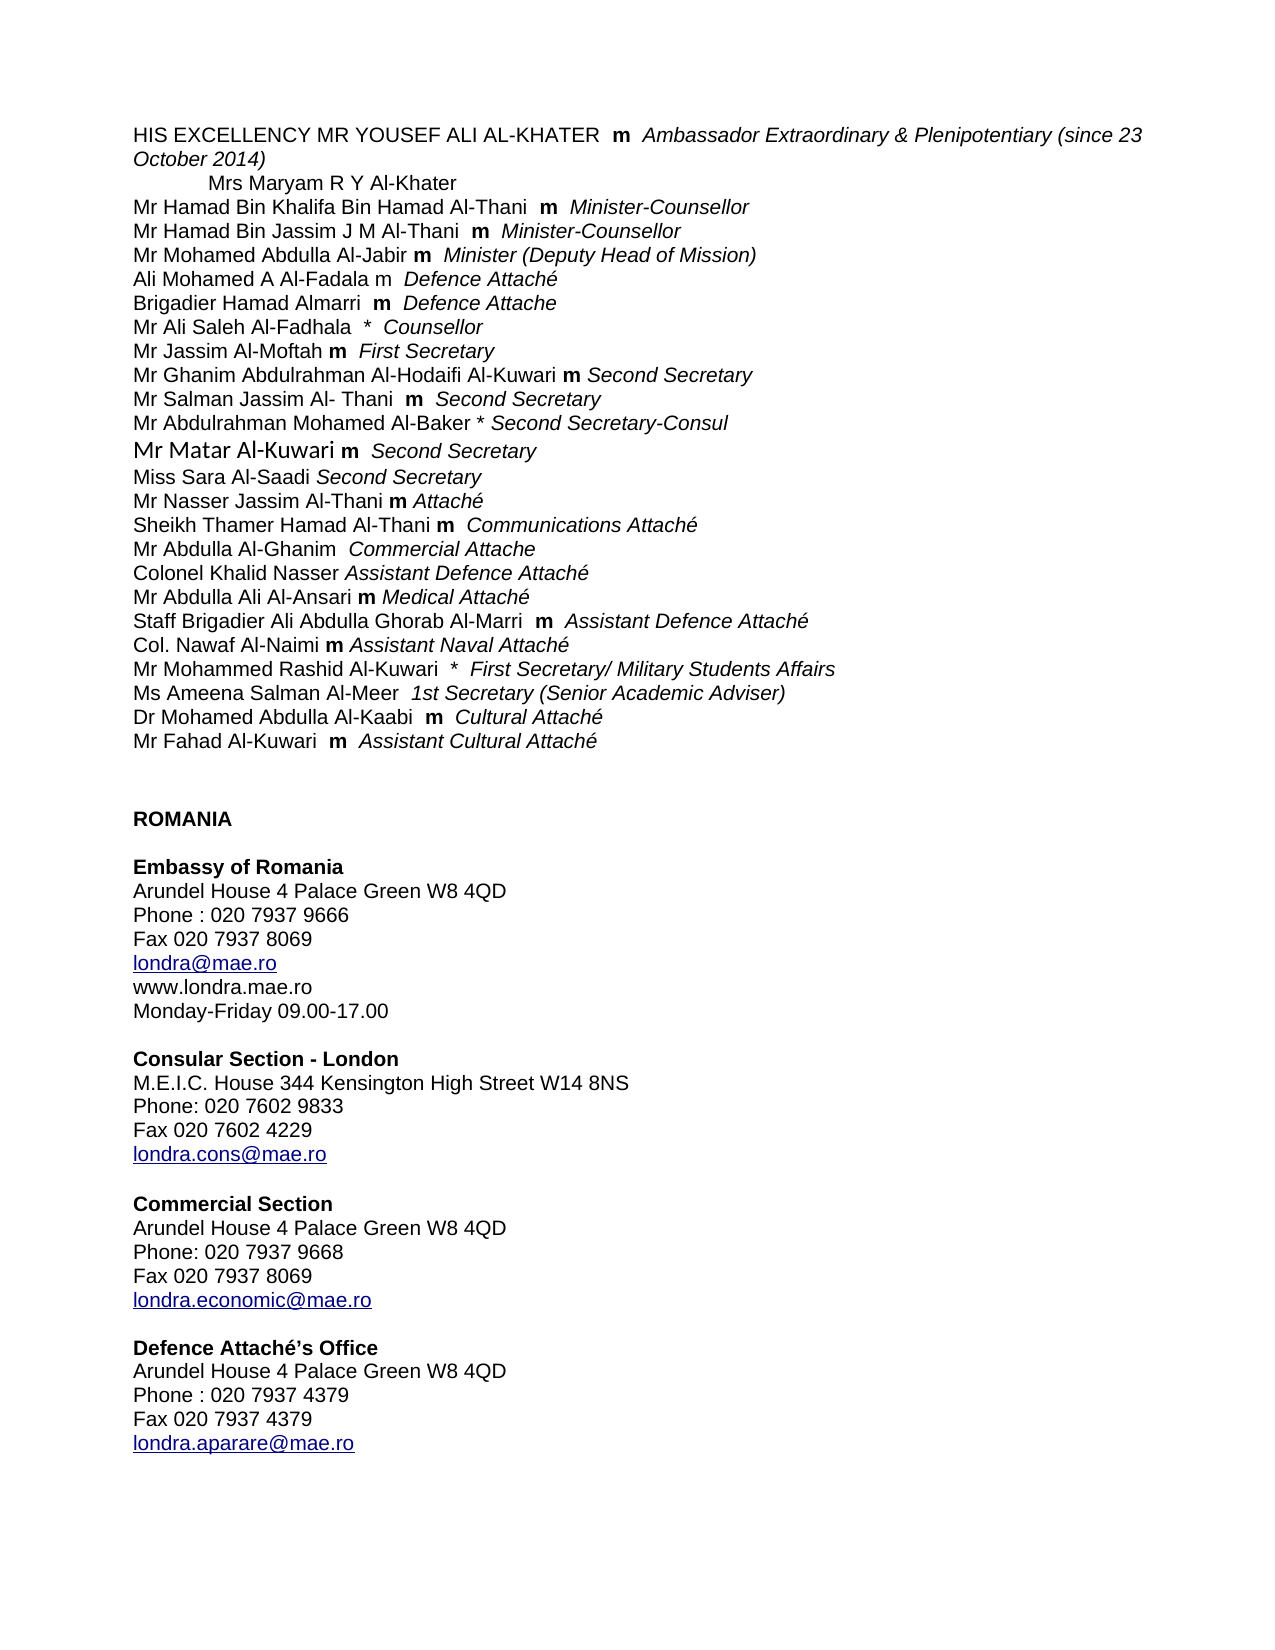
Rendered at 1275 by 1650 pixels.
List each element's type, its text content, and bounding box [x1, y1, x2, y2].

text HIS EXCELLENCY MR YOUSEF ALI AL-KHATER m Ambassador Extraordinary & Plenipotentiary (since 23 October 2014) [133, 123, 1181, 171]
text Mr Fahad Al-Kuwari m Assistant Cultural Attaché [133, 728, 1181, 752]
text M.E.I.C. House 344 Kensington High Street W14 8NS [133, 1070, 1181, 1094]
text Fax 020 7937 8069 [133, 927, 1181, 951]
text Arundel House 4 Palace Green W8 4QD [133, 1359, 1181, 1383]
text Staff Brigadier Ali Abdulla Ghorab Al-Marri m Assistant Defence Attaché [133, 609, 1181, 633]
text Arundel House 4 Palace Green W8 4QD [133, 879, 1181, 903]
text Miss Sara Al-Saadi Second Secretary [133, 465, 1181, 489]
text Fax 020 7937 8069 [133, 1263, 1181, 1287]
text Phone : 020 7937 4379 [133, 1383, 1181, 1407]
text Arundel House 4 Palace Green W8 4QD [133, 1216, 1181, 1239]
text londra@mae.ro [133, 951, 1181, 974]
text Fax 020 7937 4379 [133, 1407, 1181, 1431]
text Phone: 020 7937 9668 [133, 1239, 1181, 1263]
text Mr Abdulla Ali Al-Ansari m Medical Attaché [133, 585, 1181, 609]
text Mr Mohammed Rashid Al-Kuwari * First Secretary/ Military Students Affairs [133, 657, 1181, 681]
text Mr Ali Saleh Al-Fadhala * Counsellor [133, 314, 1181, 338]
text Mr Jassim Al-Moftah m First Secretary [133, 338, 1181, 362]
text londra.aparare@mae.ro [133, 1431, 1181, 1455]
text www.londra.mae.ro [133, 974, 1181, 998]
text londra.economic@mae.ro [133, 1287, 1181, 1311]
text Mr Nasser Jassim Al-Thani m Attaché [133, 489, 1181, 513]
text Mr Hamad Bin Khalifa Bin Hamad Al-Thani m Minister-Counsellor [133, 195, 1181, 219]
text Mrs Maryam R Y Al-Khater [133, 171, 1181, 195]
text Phone: 020 7602 9833 [133, 1094, 1181, 1118]
text Fax 020 7602 4229 [133, 1118, 1181, 1142]
text Mr Abdulla Al-Ghanim Commercial Attache [133, 537, 1181, 561]
text Dr Mohamed Abdulla Al-Kaabi m Cultural Attaché [133, 704, 1181, 728]
text Monday-Friday 09.00-17.00 [133, 998, 1181, 1022]
text Mr Hamad Bin Jassim J M Al-Thani m Minister-Counsellor [133, 219, 1181, 243]
text Mr Salman Jassim Al- Thani m Second Secretary [133, 386, 1181, 410]
text Mr Mohamed Abdulla Al-Jabir m Minister (Deputy Head of Mission) [133, 243, 1181, 267]
text Colonel Khalid Nasser Assistant Defence Attaché [133, 561, 1181, 585]
text Defence Attaché’s Office [133, 1335, 1181, 1359]
text Brigadier Hamad Almarri m Defence Attache [133, 291, 1181, 314]
text Mr Ghanim Abdulrahman Al-Hodaifi Al-Kuwari m Second Secretary [133, 362, 1181, 386]
text Embassy of Romania [133, 855, 1181, 879]
subtitle ROMANIA [133, 807, 1181, 831]
text Ms Ameena Salman Al-Meer 1st Secretary (Senior Academic Adviser) [133, 681, 1181, 704]
text Mr Abdulrahman Mohamed Al-Baker * Second Secretary-Consul [133, 410, 1181, 434]
text Col. Nawaf Al-Naimi m Assistant Naval Attaché [133, 633, 1181, 657]
text Phone : 020 7937 9666 [133, 903, 1181, 927]
text londra.cons@mae.ro [133, 1142, 1181, 1166]
text Mr Matar Al-Kuwari m Second Secretary [133, 434, 1181, 465]
text Ali Mohamed A Al-Fadala m Defence Attaché [133, 267, 1181, 291]
text Commercial Section [133, 1192, 1181, 1216]
text Sheikh Thamer Hamad Al-Thani m Communications Attaché [133, 513, 1181, 537]
text Consular Section - London [133, 1046, 1181, 1070]
